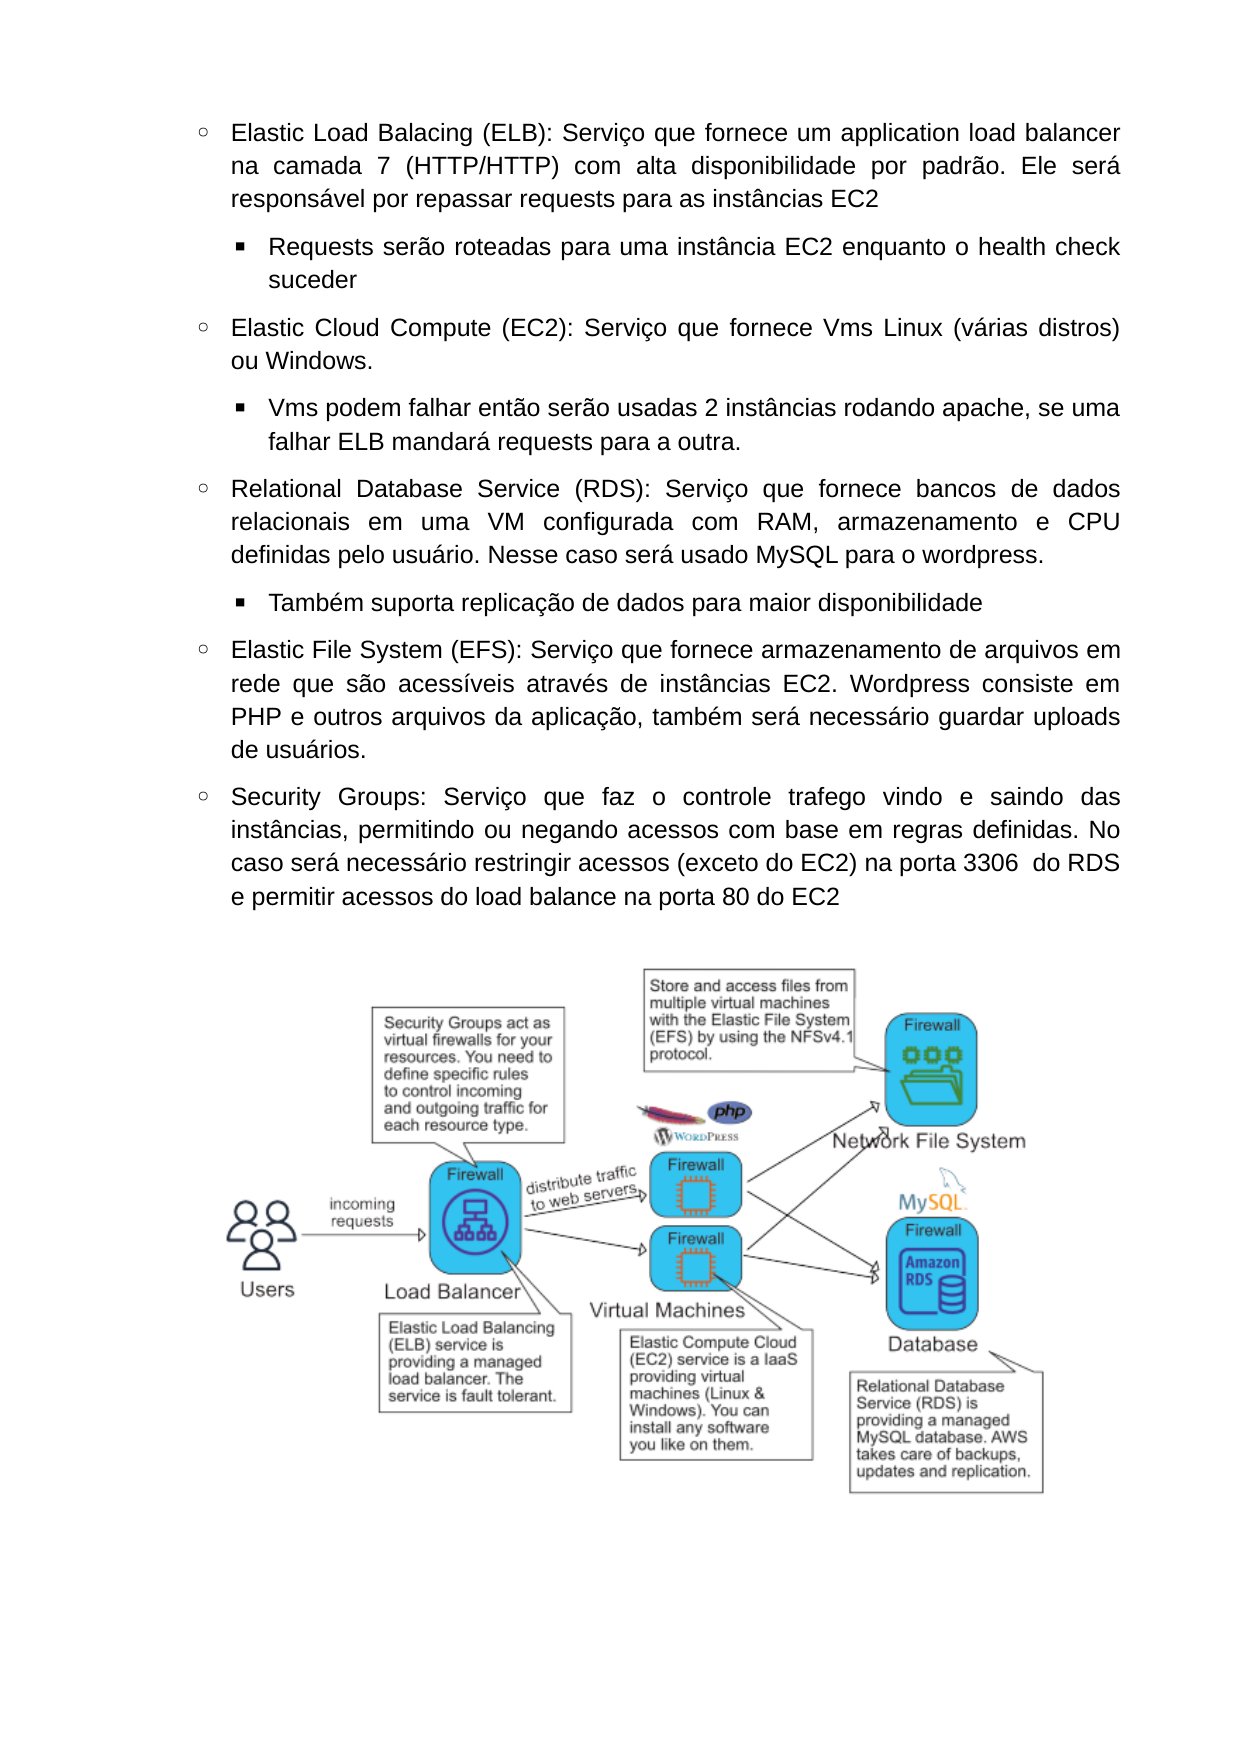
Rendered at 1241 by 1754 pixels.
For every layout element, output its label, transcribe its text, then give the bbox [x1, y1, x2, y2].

list Vms podem falhar então serão usadas 2 instâncias rodando apache, se uma falhar ELB mandará requests para a outra. [231, 393, 1122, 455]
list Elastic Cloud Compute (EC2): Serviço que fornece Vms Linux (várias distros) ou Windows. [193, 313, 1122, 374]
list Também suporta replicação de dados para maior disponibilidade [231, 588, 1122, 617]
list Elastic Load Balacing (ELB): Serviço que fornece um application load balancer na camada 7 (HTTP/HTTP) com alta disponibilidade por padrão. Ele será responsável por repassar requests para as instâncias EC2 [193, 118, 1122, 213]
list Elastic File System (EFS): Serviço que fornece armazenamento de arquivos em rede que são acessíveis através de instâncias EC2. Wordpress consiste em PHP e outros arquivos da aplicação, também será necessário guardar uploads de usuários. [193, 636, 1122, 763]
list Relational Database Service (RDS): Serviço que fornece bancos de dados relacionais em uma VM configurada com RAM, armazenamento e CPU definidas pelo usuário. Nesse caso será usado MySQL para o wordpress. [193, 474, 1122, 569]
list Security Groups: Serviço que faz o controle trafego vindo e saindo das instâncias, permitindo ou negando acessos com base em regras definidas. No caso será necessário restringir acessos (exceto do EC2) na porta 3306 do RDS e permitir acessos do load balance na porta 80 do EC2 [193, 782, 1122, 910]
list Requests serão roteadas para uma instância EC2 enquanto o health check suceder [231, 232, 1122, 294]
picture [155, 929, 1086, 1506]
